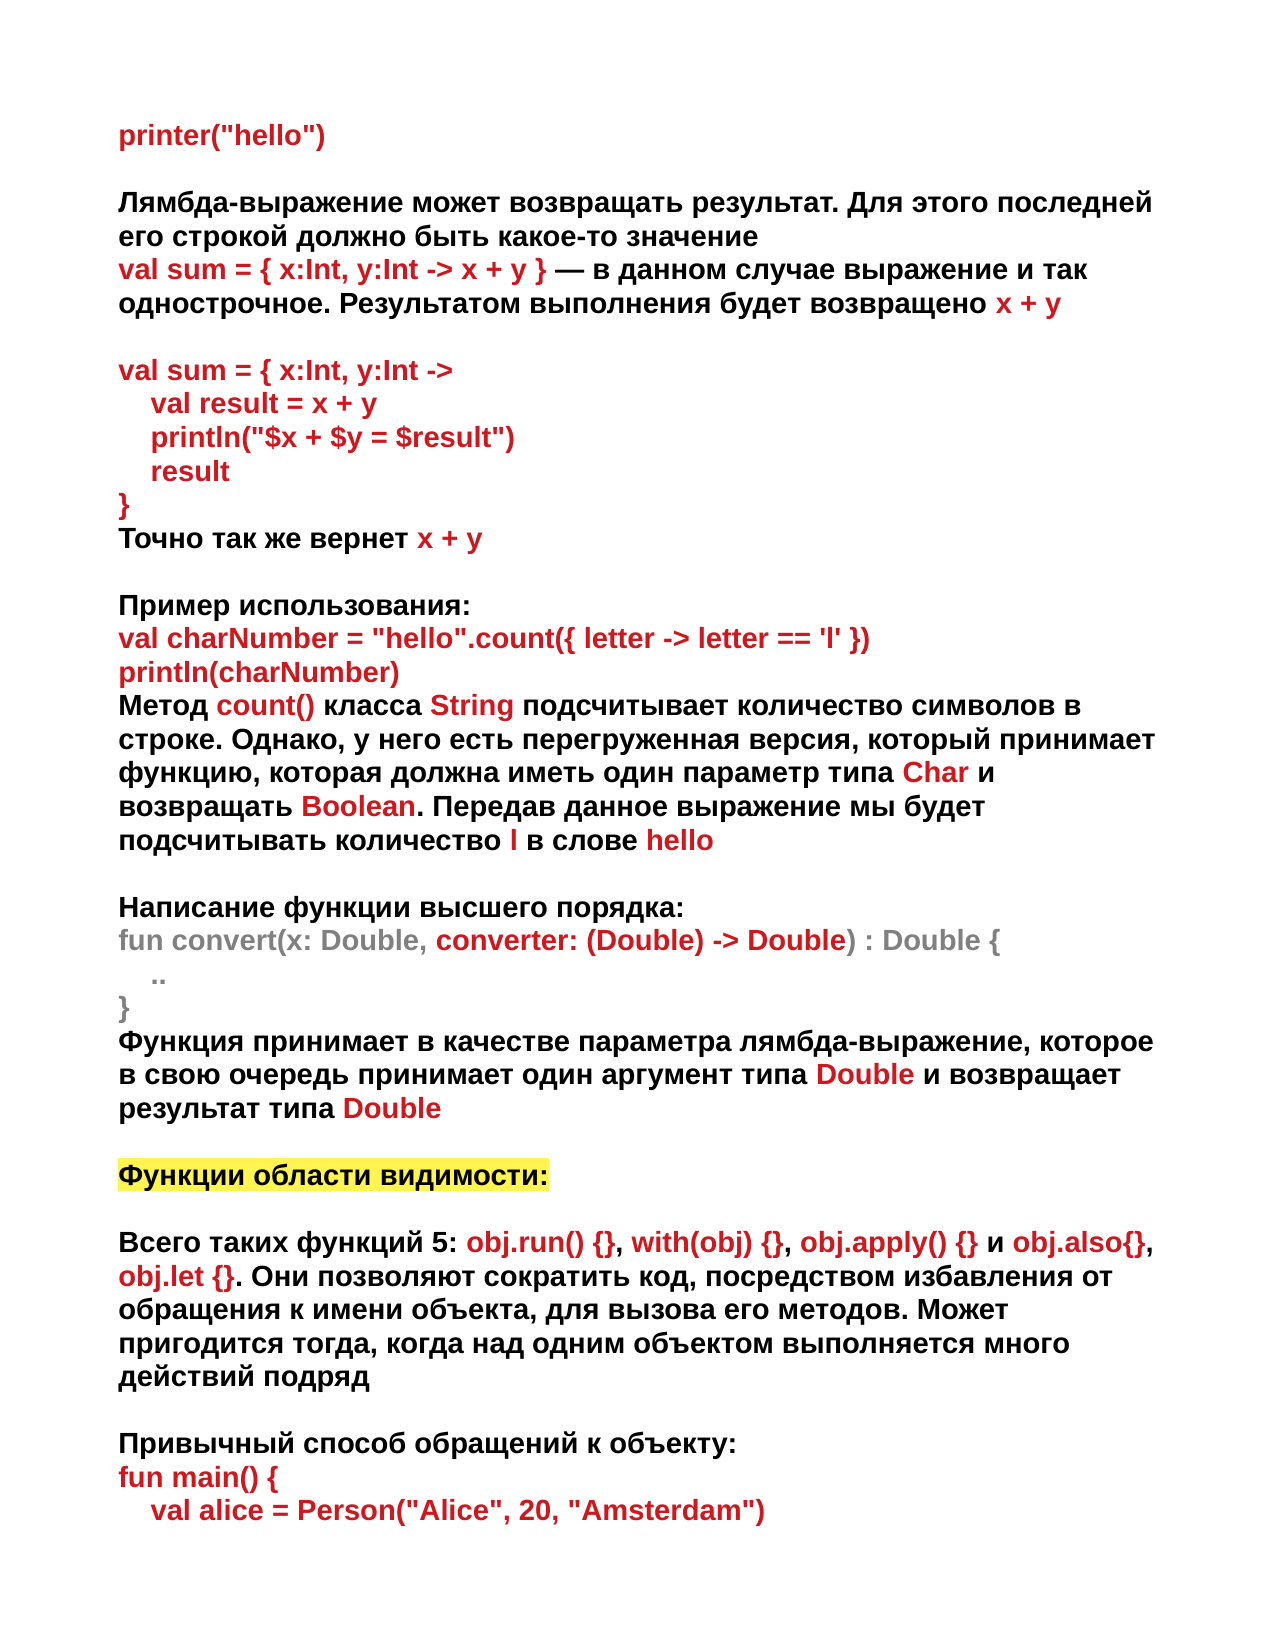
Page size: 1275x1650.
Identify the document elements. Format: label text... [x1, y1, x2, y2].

text println(charNumber) [118, 655, 1157, 688]
text } [118, 487, 1157, 521]
text val sum = { x:Int, y:Int -> x + y } — в данном случае выражение и так однострочное. Результатом выполнения будет возвращено x + y [118, 252, 1157, 319]
text } [118, 990, 1157, 1024]
text printer("hello") [118, 118, 1157, 152]
text fun convert(x: Double, converter: (Double) -> Double) : Double { [118, 923, 1157, 957]
text val sum = { x:Int, y:Int -> [118, 353, 1157, 386]
text Точно так же вернет x + y [118, 521, 1157, 554]
text Пример использования: [118, 588, 1157, 621]
text Привычный способ обращений к объекту: [118, 1426, 1157, 1460]
text println("$x + $y = $result") [118, 420, 1157, 453]
text result [118, 453, 1157, 487]
text val alice = Person("Alice", 20, "Amsterdam") [118, 1493, 1157, 1527]
text val result = x + y [118, 386, 1157, 420]
text Написание функции высшего порядка: [118, 889, 1157, 923]
text val charNumber = "hello".count({ letter -> letter == 'l' }) [118, 621, 1157, 655]
text .. [118, 957, 1157, 990]
text Лямбда-выражение может возвращать результат. Для этого последней его строкой должно быть какое-то значение [118, 185, 1157, 252]
text Функция принимает в качестве параметра лямбда-выражение, которое в свою очередь принимает один аргумент типа Double и возвращает результат типа Double [118, 1024, 1157, 1124]
text Всего таких функций 5: obj.run() {}, with(obj) {}, obj.apply() {} и obj.also{}, obj.let {}. Они позволяют сократить код, посредством избавления от обращения к имени объекта, для вызова его методов. Может пригодится тогда, когда над одним объектом выполняется много действий подряд [118, 1225, 1157, 1393]
text Функции области видимости: [118, 1158, 1157, 1191]
text fun main() { [118, 1460, 1157, 1493]
text Метод count() класса String подсчитывает количество символов в строке. Однако, у него есть перегруженная версия, который принимает функцию, которая должна иметь один параметр типа Char и возвращать Boolean. Передав данное выражение мы будет подсчитывать количество l в слове hello [118, 688, 1157, 856]
